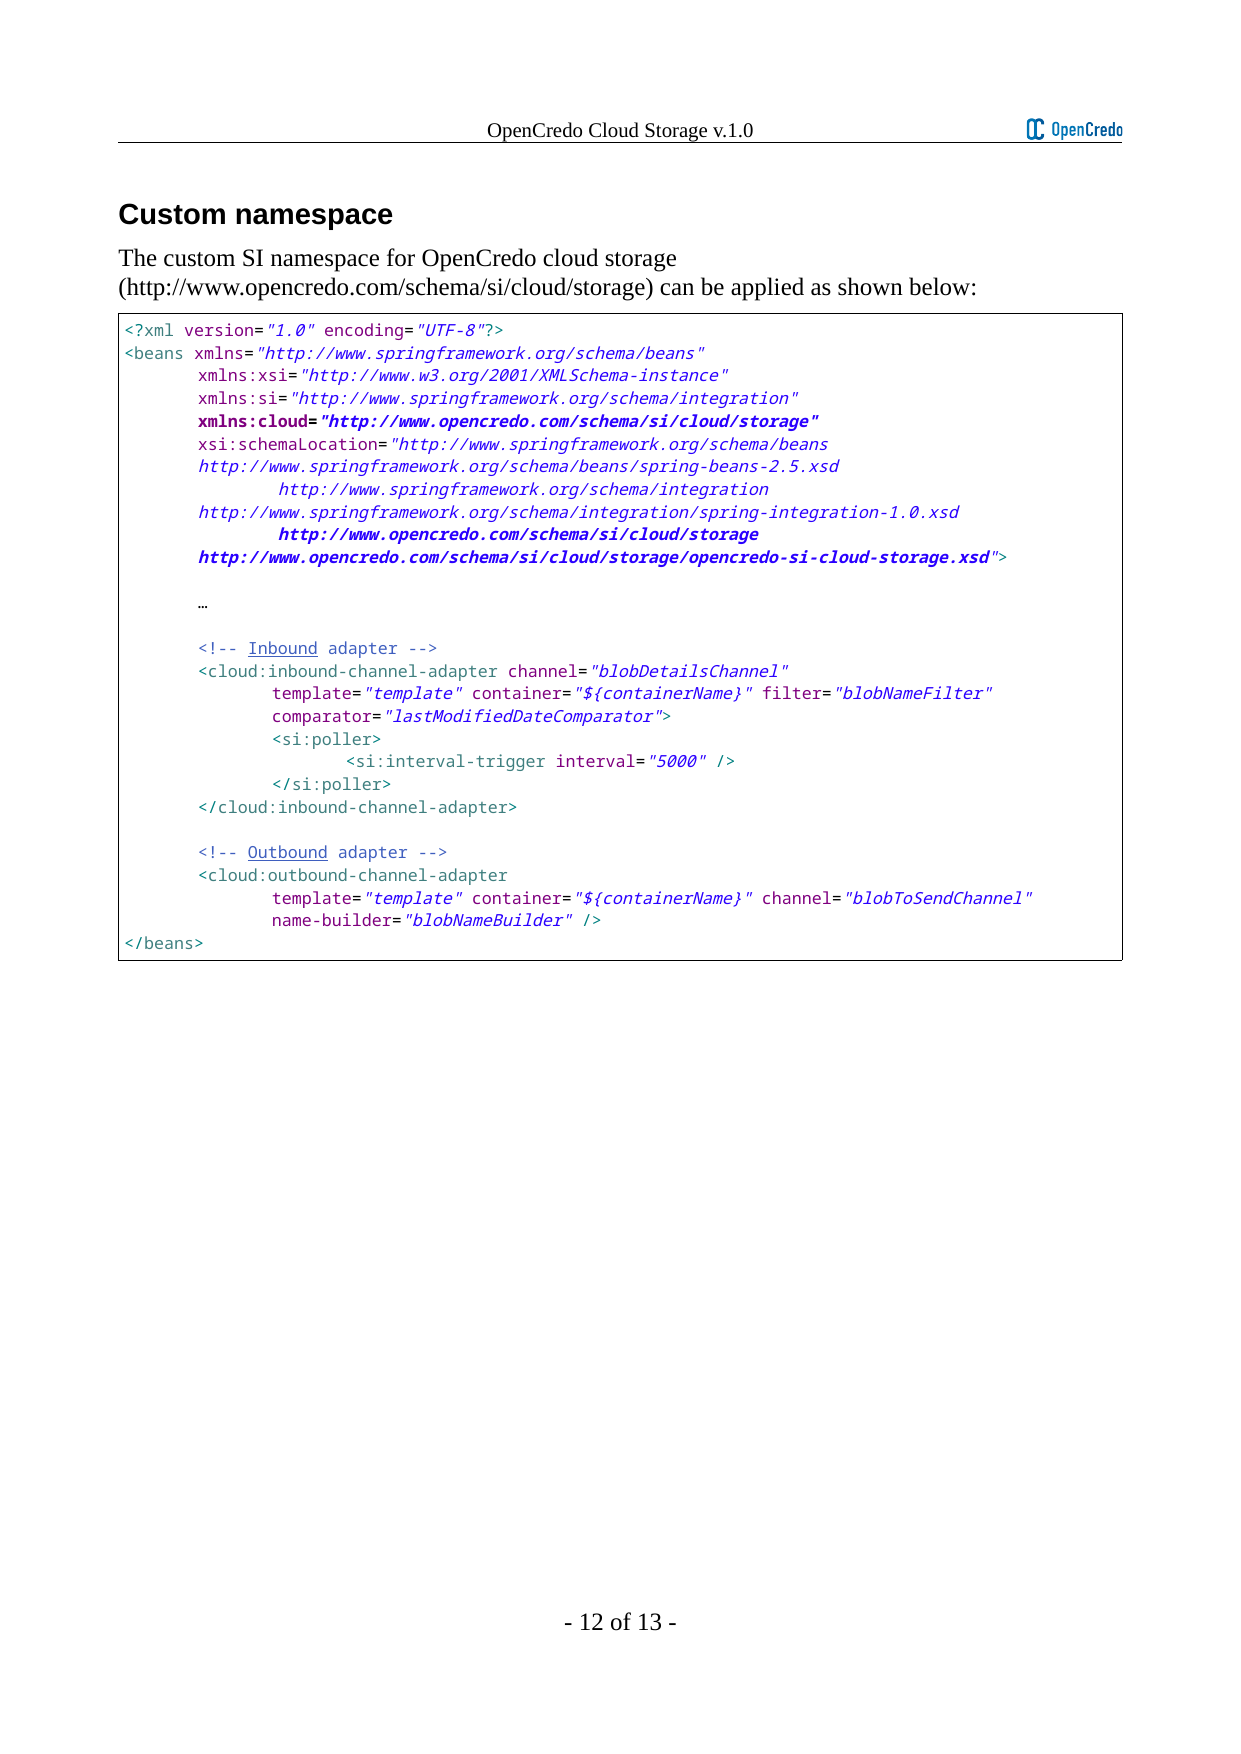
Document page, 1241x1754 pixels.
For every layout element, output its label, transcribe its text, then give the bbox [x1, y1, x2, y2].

picture [1026, 118, 1123, 140]
text The custom SI namespace for OpenCredo cloud storage (http://www.opencredo.com/schema/si/cloud/storage) can be applied as shown below: [118, 243, 1122, 300]
subtitle Custom namespace [118, 197, 1122, 230]
table_header <?xml version="1.0" encoding="UTF-8"?> <beans xmlns="http://www.springframework.org/schema/beans" xmlns:xsi="http://www.w3.org/2001/XMLSchema-instance" xmlns:si="http://www.springframework.org/schema/integration" xmlns:cloud="http://www.opencredo.com/schema/si/cloud/storage" xsi:schemaLocation="http://www.springframework.org/schema/beans http://www.springframework.org/schema/beans/spring-beans-2.5.xsd http://www.springframework.org/schema/integration http://www.springframework.org/schema/integration/spring-integration-1.0.xsd http://www.opencredo.com/schema/si/cloud/storage http://www.opencredo.com/schema/si/cloud/storage/opencredo-si-cloud-storage.xsd"> … <!-- Inbound adapter --> <cloud:inbound-channel-adapter channel="blobDetailsChannel" template="template" container="${containerName}" filter="blobNameFilter" comparator="lastModifiedDateComparator"> <si:poller> <si:interval-trigger interval="5000" /> </si:poller> </cloud:inbound-channel-adapter> <!-- Outbound adapter --> <cloud:outbound-channel-adapter template="template" container="${containerName}" channel="blobToSendChannel" name-builder="blobNameBuilder" /> </beans> [119, 314, 1122, 960]
